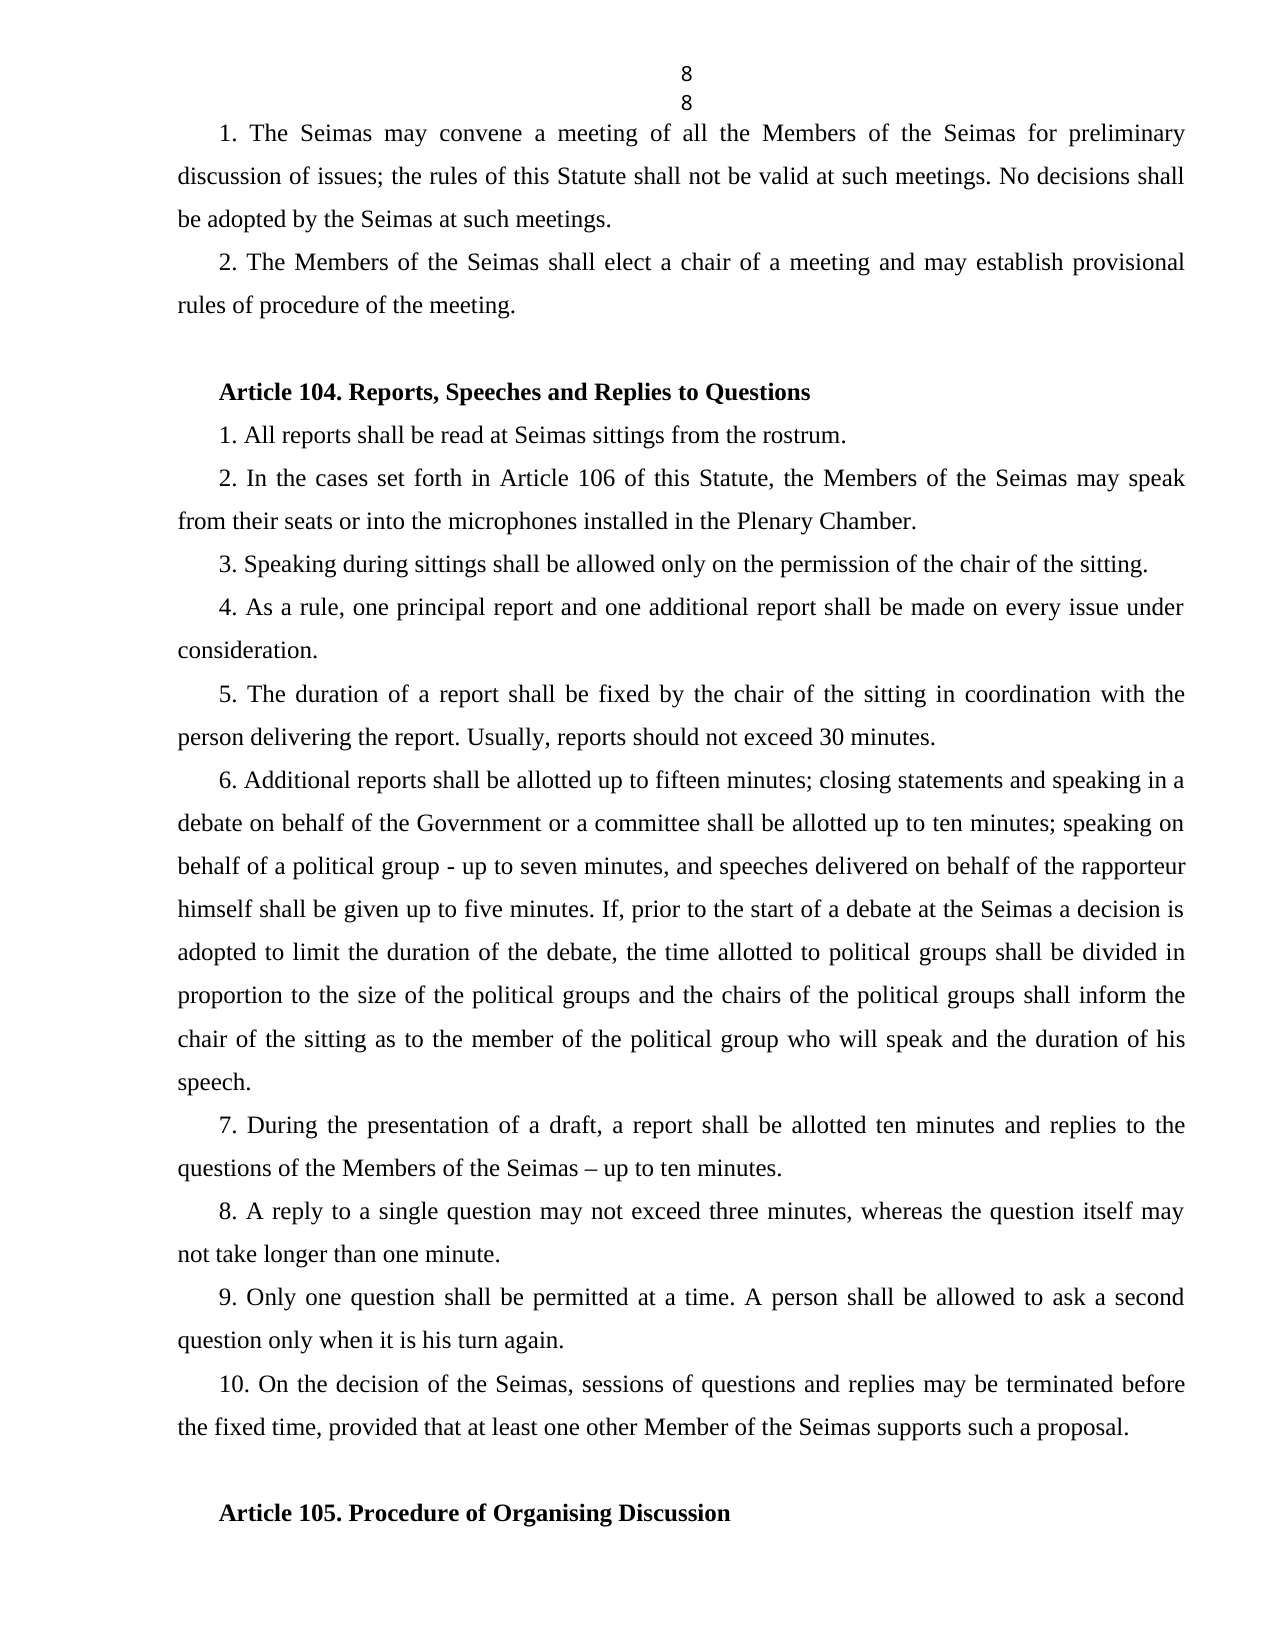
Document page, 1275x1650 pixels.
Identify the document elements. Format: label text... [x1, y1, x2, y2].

text 3. Speaking during sittings shall be allowed only on the permission of the chair of the sitting. [177, 549, 1186, 578]
text 4. As a rule, one principal report and one additional report shall be made on every issue under consideration. [177, 592, 1186, 664]
text 8. A reply to a single question may not exceed three minutes, whereas the question itself may not take longer than one minute. [177, 1196, 1186, 1268]
text 6. Additional reports shall be allotted up to fifteen minutes; closing statements and speaking in a debate on behalf of the Government or a committee shall be allotted up to ten minutes; speaking on behalf of a political group - up to seven minutes, and speeches delivered on behalf of the rapporteur himself shall be given up to five minutes. If, prior to the start of a debate at the Seimas a decision is adopted to limit the duration of the debate, the time allotted to political groups shall be divided in proportion to the size of the political groups and the chairs of the political groups shall inform the chair of the sitting as to the member of the political group who will speak and the duration of his speech. [177, 765, 1186, 1096]
text 7. During the presentation of a draft, a report shall be allotted ten minutes and replies to the questions of the Members of the Seimas – up to ten minutes. [177, 1110, 1186, 1182]
text Article 105. Procedure of Organising Discussion [177, 1498, 1186, 1527]
text 1. All reports shall be read at Seimas sittings from the rostrum. [177, 420, 1186, 449]
text 5. The duration of a report shall be fixed by the chair of the sitting in coordination with the person delivering the report. Usually, reports should not exceed 30 minutes. [177, 679, 1186, 751]
text 2. The Members of the Seimas shall elect a chair of a meeting and may establish provisional rules of procedure of the meeting. [177, 247, 1186, 319]
text 9. Only one question shall be permitted at a time. A person shall be allowed to ask a second question only when it is his turn again. [177, 1282, 1186, 1354]
text 2. In the cases set forth in Article 106 of this Statute, the Members of the Seimas may speak from their seats or into the microphones installed in the Plenary Chamber. [177, 463, 1186, 535]
text 1. The Seimas may convene a meeting of all the Members of the Seimas for preliminary discussion of issues; the rules of this Statute shall not be valid at such meetings. No decisions shall be adopted by the Seimas at such meetings. [177, 118, 1186, 233]
text 10. On the decision of the Seimas, sessions of questions and replies may be terminated before the fixed time, provided that at least one other Member of the Seimas supports such a proposal. [177, 1369, 1186, 1441]
text Article 104. Reports, Speeches and Replies to Questions [177, 377, 1186, 406]
